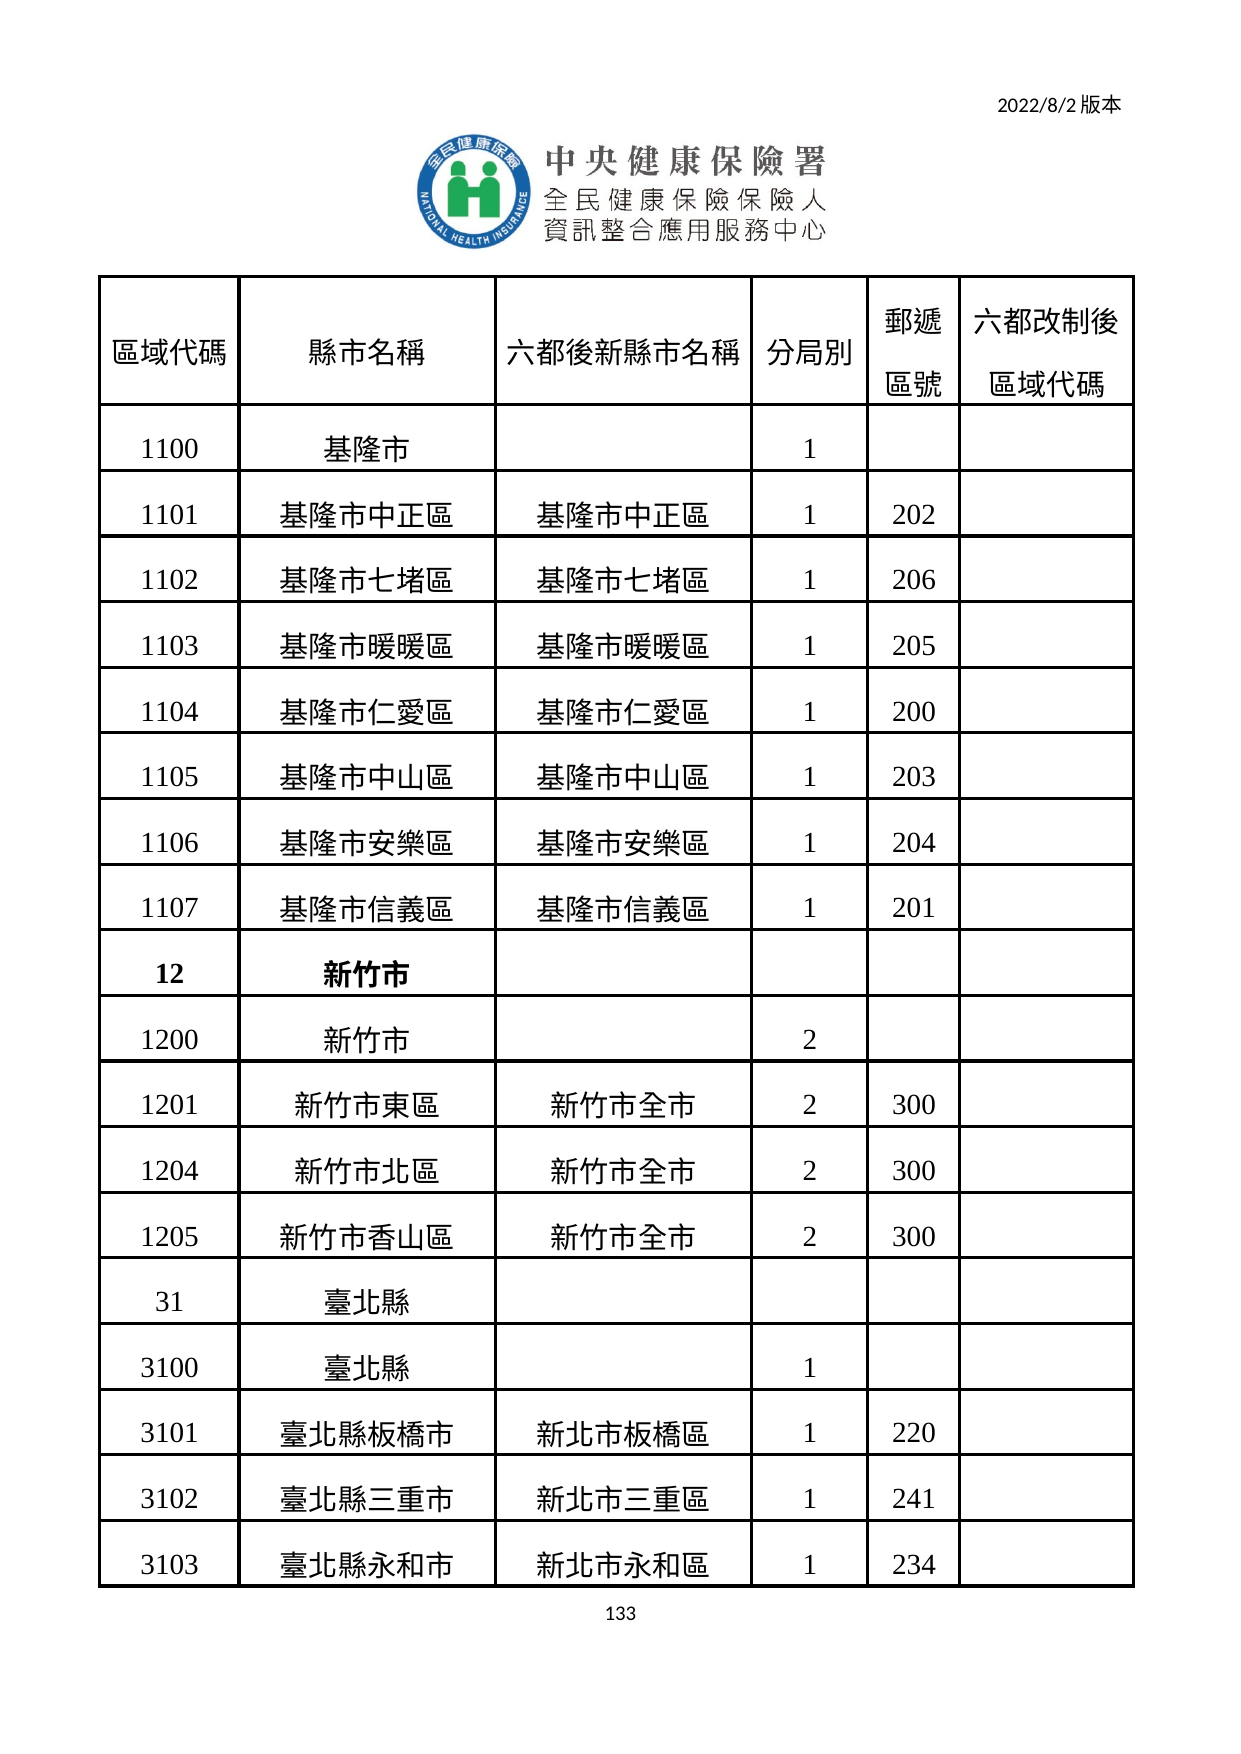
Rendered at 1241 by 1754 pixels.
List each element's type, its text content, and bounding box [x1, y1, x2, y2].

table_cell 1106 [101, 800, 237, 862]
table_cell 2 [753, 1128, 866, 1191]
table_cell 臺北縣 [241, 1325, 494, 1387]
table_cell 3101 [101, 1391, 237, 1453]
table_cell [961, 472, 1132, 534]
table_cell 臺北縣板橋市 [241, 1391, 494, 1453]
table_cell 2 [753, 997, 866, 1059]
table_cell 1 [753, 866, 866, 928]
table_cell [869, 1259, 958, 1322]
table_cell 300 [869, 1128, 958, 1191]
table_cell 206 [869, 538, 958, 600]
table_cell [753, 1259, 866, 1322]
table_cell 3102 [101, 1456, 237, 1519]
table_cell 1103 [101, 603, 237, 666]
table_header 六都後新縣市名稱 [497, 278, 750, 403]
table_cell 205 [869, 603, 958, 666]
table_cell [869, 931, 958, 994]
table_cell 1107 [101, 866, 237, 928]
table_cell 1 [753, 669, 866, 731]
table_cell [961, 1325, 1132, 1387]
table_cell [961, 1259, 1132, 1322]
table_cell 基隆市仁愛區 [497, 669, 750, 731]
table_cell 1 [753, 406, 866, 469]
table_cell 203 [869, 734, 958, 797]
table_cell 1101 [101, 472, 237, 534]
table_header 縣市名稱 [241, 278, 494, 403]
table_cell 基隆市 [241, 406, 494, 469]
table_cell 基隆市仁愛區 [241, 669, 494, 731]
table_cell [869, 997, 958, 1059]
table_cell [961, 1063, 1132, 1125]
table_cell 1100 [101, 406, 237, 469]
table_cell [753, 931, 866, 994]
table_cell 基隆市中正區 [241, 472, 494, 534]
table_cell [961, 1456, 1132, 1519]
table_cell 1 [753, 800, 866, 862]
table_cell 基隆市中山區 [241, 734, 494, 797]
table_header 六都改制後區域代碼 [961, 278, 1132, 403]
table_cell 臺北縣 [241, 1259, 494, 1322]
table_cell [961, 734, 1132, 797]
table_header 郵遞區號 [869, 278, 958, 403]
table_cell [497, 406, 750, 469]
table_cell 新竹市香山區 [241, 1194, 494, 1256]
table_cell [869, 1325, 958, 1387]
table_cell 新竹市全市 [497, 1063, 750, 1125]
table_cell 220 [869, 1391, 958, 1453]
table_cell [497, 1259, 750, 1322]
table_cell 基隆市中山區 [497, 734, 750, 797]
table_cell [497, 997, 750, 1059]
table_cell [961, 1522, 1132, 1584]
table_cell 基隆市七堵區 [497, 538, 750, 600]
table_cell 新竹市 [241, 997, 494, 1059]
table_cell 基隆市中正區 [497, 472, 750, 534]
table_cell [961, 997, 1132, 1059]
table_cell 234 [869, 1522, 958, 1584]
table_cell 2 [753, 1063, 866, 1125]
table_header 區域代碼 [101, 278, 237, 403]
table_cell [961, 538, 1132, 600]
table_cell [961, 800, 1132, 862]
table_cell 1205 [101, 1194, 237, 1256]
table_cell 1 [753, 603, 866, 666]
table_cell 2 [753, 1194, 866, 1256]
table_cell 1 [753, 1391, 866, 1453]
table_cell 新竹市全市 [497, 1194, 750, 1256]
table_cell 202 [869, 472, 958, 534]
table_cell [961, 406, 1132, 469]
table_cell 300 [869, 1194, 958, 1256]
table_cell 新北市永和區 [497, 1522, 750, 1584]
table_cell 204 [869, 800, 958, 862]
table_cell [961, 669, 1132, 731]
table_cell 3103 [101, 1522, 237, 1584]
table_cell 1102 [101, 538, 237, 600]
table_cell 1 [753, 1522, 866, 1584]
table_cell 1105 [101, 734, 237, 797]
table_cell [961, 1128, 1132, 1191]
table_cell 基隆市暖暖區 [497, 603, 750, 666]
table_cell 300 [869, 1063, 958, 1125]
table_cell 1204 [101, 1128, 237, 1191]
table_cell [961, 866, 1132, 928]
table_header 分局別 [753, 278, 866, 403]
table_cell 臺北縣永和市 [241, 1522, 494, 1584]
table_cell 臺北縣三重市 [241, 1456, 494, 1519]
table_cell [497, 1325, 750, 1387]
table_cell 基隆市信義區 [497, 866, 750, 928]
table_cell 1 [753, 472, 866, 534]
table_cell [961, 603, 1132, 666]
table_cell 新竹市全市 [497, 1128, 750, 1191]
table_cell 1 [753, 734, 866, 797]
table_cell 31 [101, 1259, 237, 1322]
table_cell 12 [101, 931, 237, 994]
table_cell [869, 406, 958, 469]
table_cell 3100 [101, 1325, 237, 1387]
table_cell 1 [753, 538, 866, 600]
table_cell 基隆市信義區 [241, 866, 494, 928]
table_cell 基隆市安樂區 [497, 800, 750, 862]
table_cell 新竹市 [241, 931, 494, 994]
table_cell 1201 [101, 1063, 237, 1125]
table_cell 1 [753, 1325, 866, 1387]
table_cell 基隆市七堵區 [241, 538, 494, 600]
table_cell 新竹市北區 [241, 1128, 494, 1191]
table_cell 1104 [101, 669, 237, 731]
table_cell 基隆市暖暖區 [241, 603, 494, 666]
table_cell [497, 931, 750, 994]
table_cell 1200 [101, 997, 237, 1059]
table_cell 200 [869, 669, 958, 731]
table_cell 201 [869, 866, 958, 928]
table_cell [961, 931, 1132, 994]
table_cell 241 [869, 1456, 958, 1519]
table_cell [961, 1391, 1132, 1453]
table_cell 新竹市東區 [241, 1063, 494, 1125]
table_cell 新北市三重區 [497, 1456, 750, 1519]
table_cell 新北市板橋區 [497, 1391, 750, 1453]
table_cell [961, 1194, 1132, 1256]
table_cell 1 [753, 1456, 866, 1519]
table_cell 基隆市安樂區 [241, 800, 494, 862]
